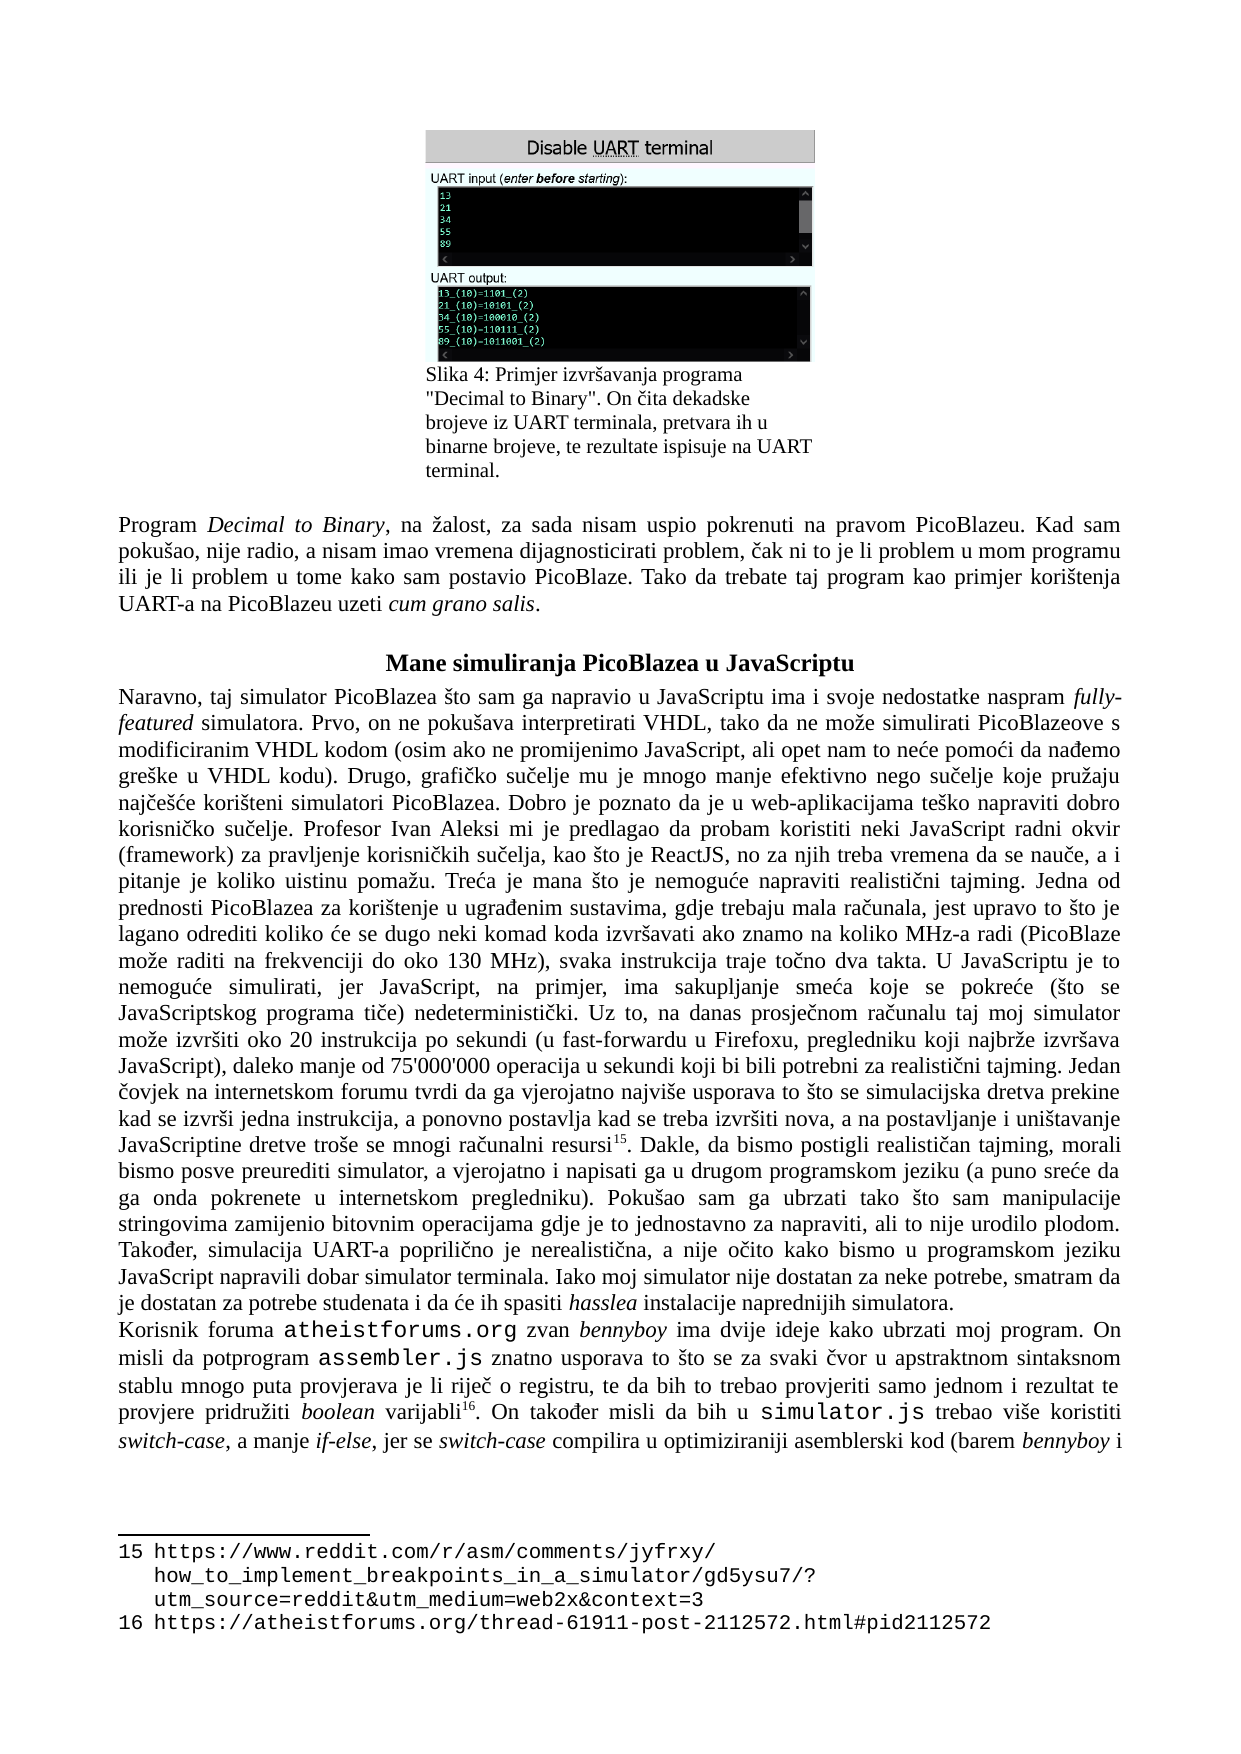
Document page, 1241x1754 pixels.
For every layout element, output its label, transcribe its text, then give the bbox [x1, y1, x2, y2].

text Mane simuliranja PicoBlazea u JavaScriptu [118, 648, 1122, 677]
text Program Decimal to Binary, na žalost, za sada nisam uspio pokrenuti na pravom PicoBlazeu. Kad sam pokušao, nije radio, a nisam imao vremena dijagnosticirati problem, čak ni to je li problem u mom programu ili je li problem u tome kako sam postavio PicoBlaze. Tako da trebate taj program kao primjer korištenja UART-a na PicoBlazeu uzeti cum grano salis. [118, 511, 1122, 616]
picture [425, 130, 815, 362]
text Korisnik foruma atheistforums.org zvan bennyboy ima dvije ideje kako ubrzati moj program. On misli da potprogram assembler.js znatno usporava to što se za svaki čvor u apstraktnom sintaksnom stablu mnogo puta provjerava je li riječ o registru, te da bih to trebao provjeriti samo jednom i rezultat te provjere pridružiti boolean varijabli. On također misli da bih u simulator.js trebao više koristiti switch-case, a manje if-else, jer se switch-case compilira u optimiziraniji asemblerski kod (barem bennyboy i [118, 1316, 1122, 1453]
text https://www.reddit.com/r/asm/comments/jyfrxy/how_to_implement_breakpoints_in_a_simulator/gd5ysu7/?utm_source=reddit&utm_medium=web2x&context=3 [118, 1541, 1122, 1612]
text Slika 4: Primjer izvršavanja programa "Decimal to Binary". On čita dekadske brojeve iz UART terminala, pretvara ih u binarne brojeve, te rezultate ispisuje na UART terminal. [425, 362, 815, 482]
text https://atheistforums.org/thread-61911-post-2112572.html#pid2112572 [118, 1612, 1122, 1636]
text Naravno, taj simulator PicoBlazea što sam ga napravio u JavaScriptu ima i svoje nedostatke naspram fully-featured simulatora. Prvo, on ne pokušava interpretirati VHDL, tako da ne može simulirati PicoBlazeove s modificiranim VHDL kodom (osim ako ne promijenimo JavaScript, ali opet nam to neće pomoći da nađemo greške u VHDL kodu). Drugo, grafičko sučelje mu je mnogo manje efektivno nego sučelje koje pružaju najčešće korišteni simulatori PicoBlazea. Dobro je poznato da je u web-aplikacijama teško napraviti dobro korisničko sučelje. Profesor Ivan Aleksi mi je predlagao da probam koristiti neki JavaScript radni okvir (framework) za pravljenje korisničkih sučelja, kao što je ReactJS, no za njih treba vremena da se nauče, a i pitanje je koliko uistinu pomažu. Treća je mana što je nemoguće napraviti realistični tajming. Jedna od prednosti PicoBlazea za korištenje u ugrađenim sustavima, gdje trebaju mala računala, jest upravo to što je lagano odrediti koliko će se dugo neki komad koda izvršavati ako znamo na koliko MHz-a radi (PicoBlaze može raditi na frekvenciji do oko 130 MHz), svaka instrukcija traje točno dva takta. U JavaScriptu je to nemoguće simulirati, jer JavaScript, na primjer, ima sakupljanje smeća koje se pokreće (što se JavaScriptskog programa tiče) nedeterministički. Uz to, na danas prosječnom računalu taj moj simulator može izvršiti oko 20 instrukcija po sekundi (u fast-forwardu u Firefoxu, pregledniku koji najbrže izvršava JavaScript), daleko manje od 75'000'000 operacija u sekundi koji bi bili potrebni za realistični tajming. Jedan čovjek na internetskom forumu tvrdi da ga vjerojatno najviše usporava to što se simulacijska dretva prekine kad se izvrši jedna instrukcija, a ponovno postavlja kad se treba izvršiti nova, a na postavljanje i uništavanje JavaScriptine dretve troše se mnogi računalni resursi. Dakle, da bismo postigli realističan tajming, morali bismo posve preurediti simulator, a vjerojatno i napisati ga u drugom programskom jeziku (a puno sreće da ga onda pokrenete u internetskom pregledniku). Pokušao sam ga ubrzati tako što sam manipulacije stringovima zamijenio bitovnim operacijama gdje je to jednostavno za napraviti, ali to nije urodilo plodom. Također, simulacija UART-a poprilično je nerealistična, a nije očito kako bismo u programskom jeziku JavaScript napravili dobar simulator terminala. Iako moj simulator nije dostatan za neke potrebe, smatram da je dostatan za potrebe studenata i da će ih spasiti hasslea instalacije naprednijih simulatora. [118, 683, 1122, 1316]
